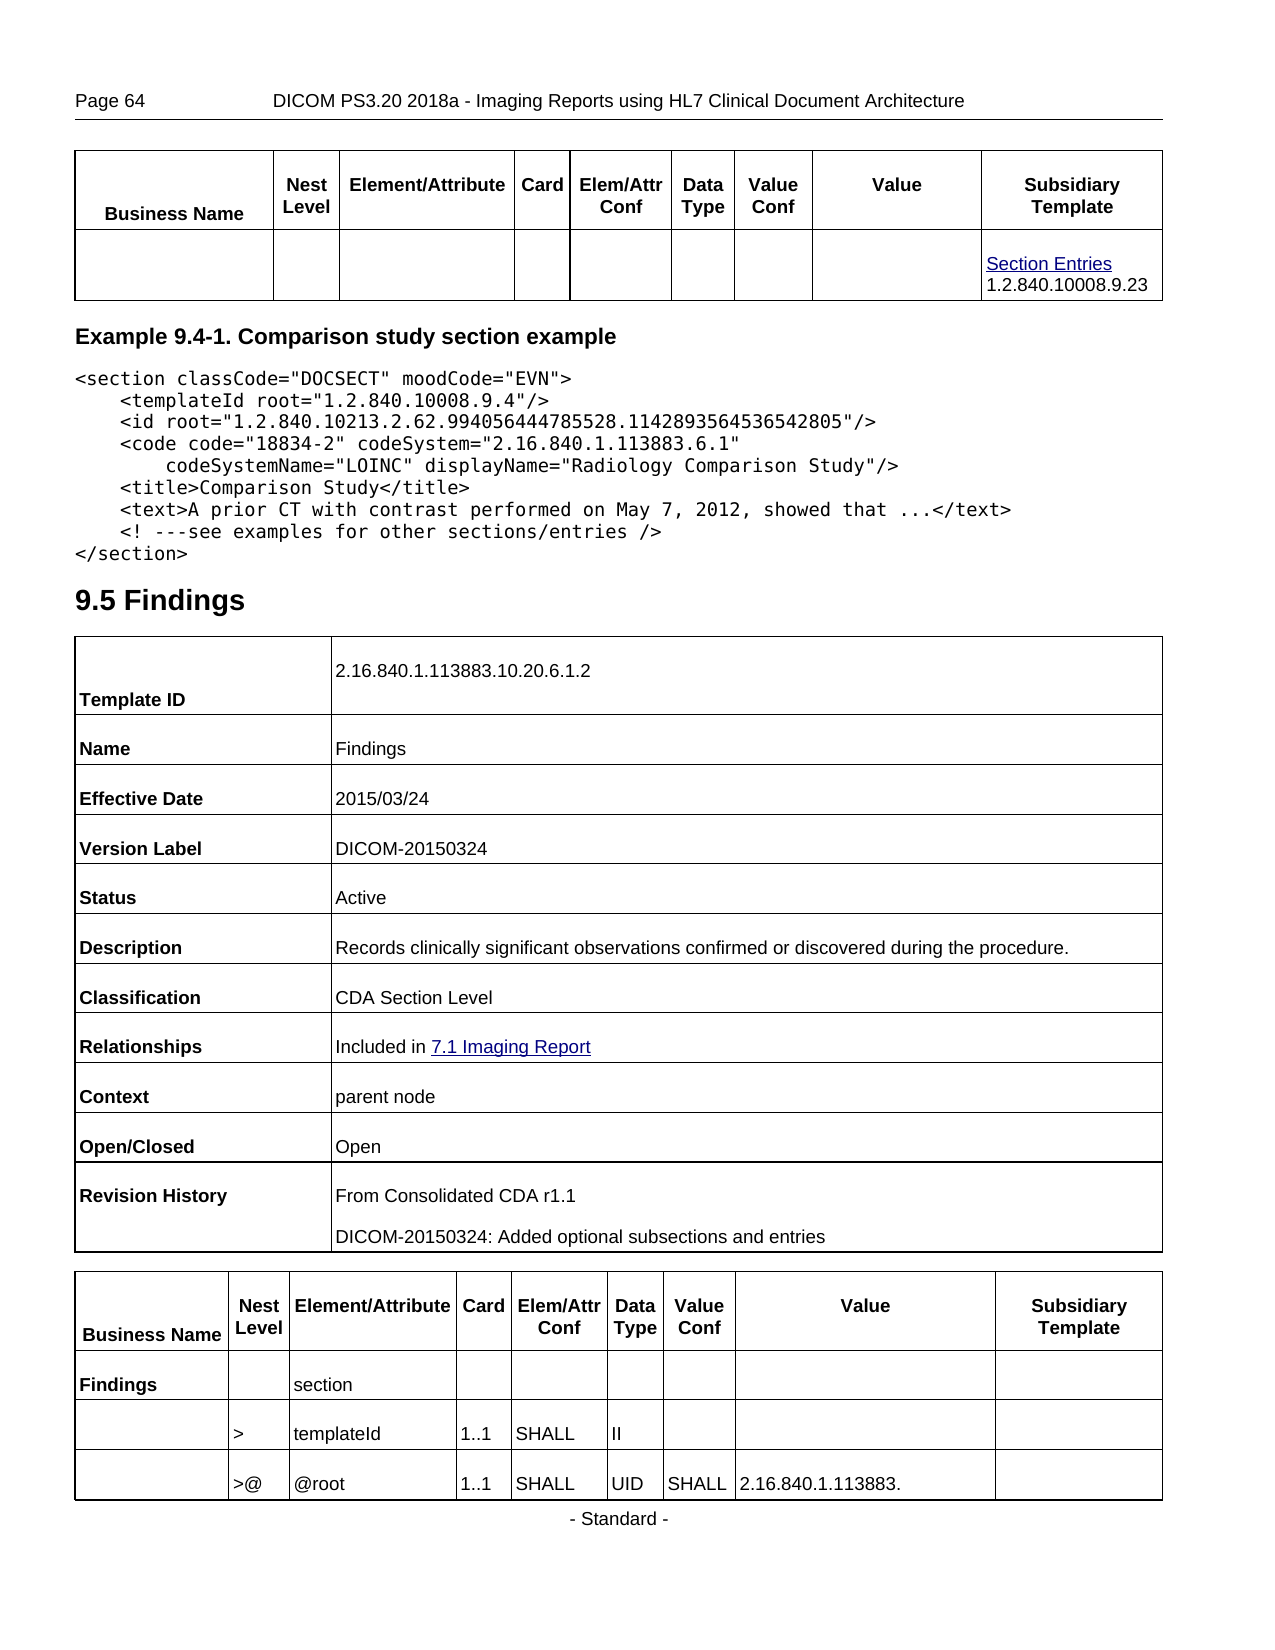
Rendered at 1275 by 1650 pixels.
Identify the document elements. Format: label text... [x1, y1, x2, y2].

table_cell >@ [229, 1450, 289, 1499]
table_cell Findings [332, 715, 1162, 764]
table_header Nest Level [274, 151, 339, 228]
table_cell [996, 1351, 1162, 1399]
table_cell [664, 1351, 735, 1399]
table_cell [76, 230, 273, 300]
table_header Business Name [76, 1272, 228, 1349]
table_cell Classification [76, 964, 331, 1012]
table_header Card [515, 151, 569, 228]
table_cell [736, 1351, 995, 1399]
table_header Elem/Attr Conf [512, 1272, 607, 1349]
table_header Value Conf [664, 1272, 735, 1349]
table_cell [515, 230, 569, 300]
table_cell 1..1 [457, 1400, 511, 1449]
table_cell [229, 1351, 289, 1399]
table_header 2.16.840.1.113883.​10.20.6.1.2 [332, 637, 1162, 714]
table_cell [340, 230, 514, 300]
table_cell Description [76, 914, 331, 963]
table_cell From Consolidated CDA r1.1 DICOM-20150324: Added optional subsections and entries [332, 1163, 1162, 1251]
table_cell [672, 230, 734, 300]
table_cell [457, 1351, 511, 1399]
table_cell Open [332, 1113, 1162, 1161]
table_header Subsidiary Template [996, 1272, 1162, 1349]
table_cell 1..1 [457, 1450, 511, 1499]
table_cell Relationships [76, 1013, 331, 1062]
table_cell > [229, 1400, 289, 1449]
table_cell [813, 230, 981, 300]
table_cell @root [290, 1450, 456, 1499]
table_header Data Type [608, 1272, 663, 1349]
table_cell Revision History [76, 1163, 331, 1251]
table_cell Active [332, 864, 1162, 913]
table_cell Status [76, 864, 331, 913]
table_cell UID [608, 1450, 663, 1499]
table_cell Open/Closed [76, 1113, 331, 1161]
table_header Element/​Attribute [290, 1272, 456, 1349]
table_header Value Conf [735, 151, 812, 228]
table_header Elem/Attr Conf [571, 151, 671, 228]
table_cell Section Entries 1.2.840.10008.9.23 [982, 230, 1162, 300]
table_header Subsidiary Template [982, 151, 1162, 228]
table_cell [996, 1450, 1162, 1499]
table_cell [664, 1400, 735, 1449]
table_header Template ID [76, 637, 331, 714]
table_header Element/​Attribute [340, 151, 514, 228]
table_cell section [290, 1351, 456, 1399]
table_cell 2.16.840.1.113883.​ [736, 1450, 995, 1499]
table_cell [996, 1400, 1162, 1449]
table_cell SHALL [512, 1400, 607, 1449]
table_cell CDA Section Level [332, 964, 1162, 1012]
table_cell [735, 230, 812, 300]
table_cell SHALL [664, 1450, 735, 1499]
table_cell DICOM-20150324 [332, 815, 1162, 863]
table_cell Name [76, 715, 331, 764]
table_cell Included in 7.1 Imaging Report [332, 1013, 1162, 1062]
table_cell [571, 230, 671, 300]
table_cell [274, 230, 339, 300]
table_cell [608, 1351, 663, 1399]
table_cell [76, 1450, 228, 1499]
text Example 9.4-1. Comparison study section example [75, 323, 1162, 349]
table_cell [512, 1351, 607, 1399]
table_header Value [813, 151, 981, 228]
table_cell SHALL [512, 1450, 607, 1499]
table_cell 2015/03/24 [332, 765, 1162, 813]
table_cell [736, 1400, 995, 1449]
text <section classCode="DOCSECT" moodCode="EVN"> <templateId root="1.2.840.10008.9.4"/> <id root="1.2.840.10213.2.62.994056444785528.1142893564536542805"/> <code code="18834-2" codeSystem="2.16.840.1.113883.6.1" codeSystemName="LOINC" displayName="Radiology Comparison Study"/> <title>Comparison Study</title> <text>A prior CT with contrast performed on May 7, 2012, showed that ...</text> <! ---see examples for other sections/entries /> </section> [75, 368, 1162, 565]
table_cell Effective Date [76, 765, 331, 813]
table_header Card [457, 1272, 511, 1349]
table_cell Version Label [76, 815, 331, 863]
table_cell parent node [332, 1063, 1162, 1112]
table_cell Records clinically significant observations confirmed or discovered during the procedure. [332, 914, 1162, 963]
table_header Business Name [76, 151, 273, 228]
text 9.5 Findings [75, 583, 1162, 617]
table_cell [76, 1400, 228, 1449]
table_cell Context [76, 1063, 331, 1112]
table_header Value [736, 1272, 995, 1349]
table_header Data Type [672, 151, 734, 228]
table_cell II [608, 1400, 663, 1449]
table_header Nest Level [229, 1272, 289, 1349]
table_cell Findings [76, 1351, 228, 1399]
table_cell template​Id [290, 1400, 456, 1449]
